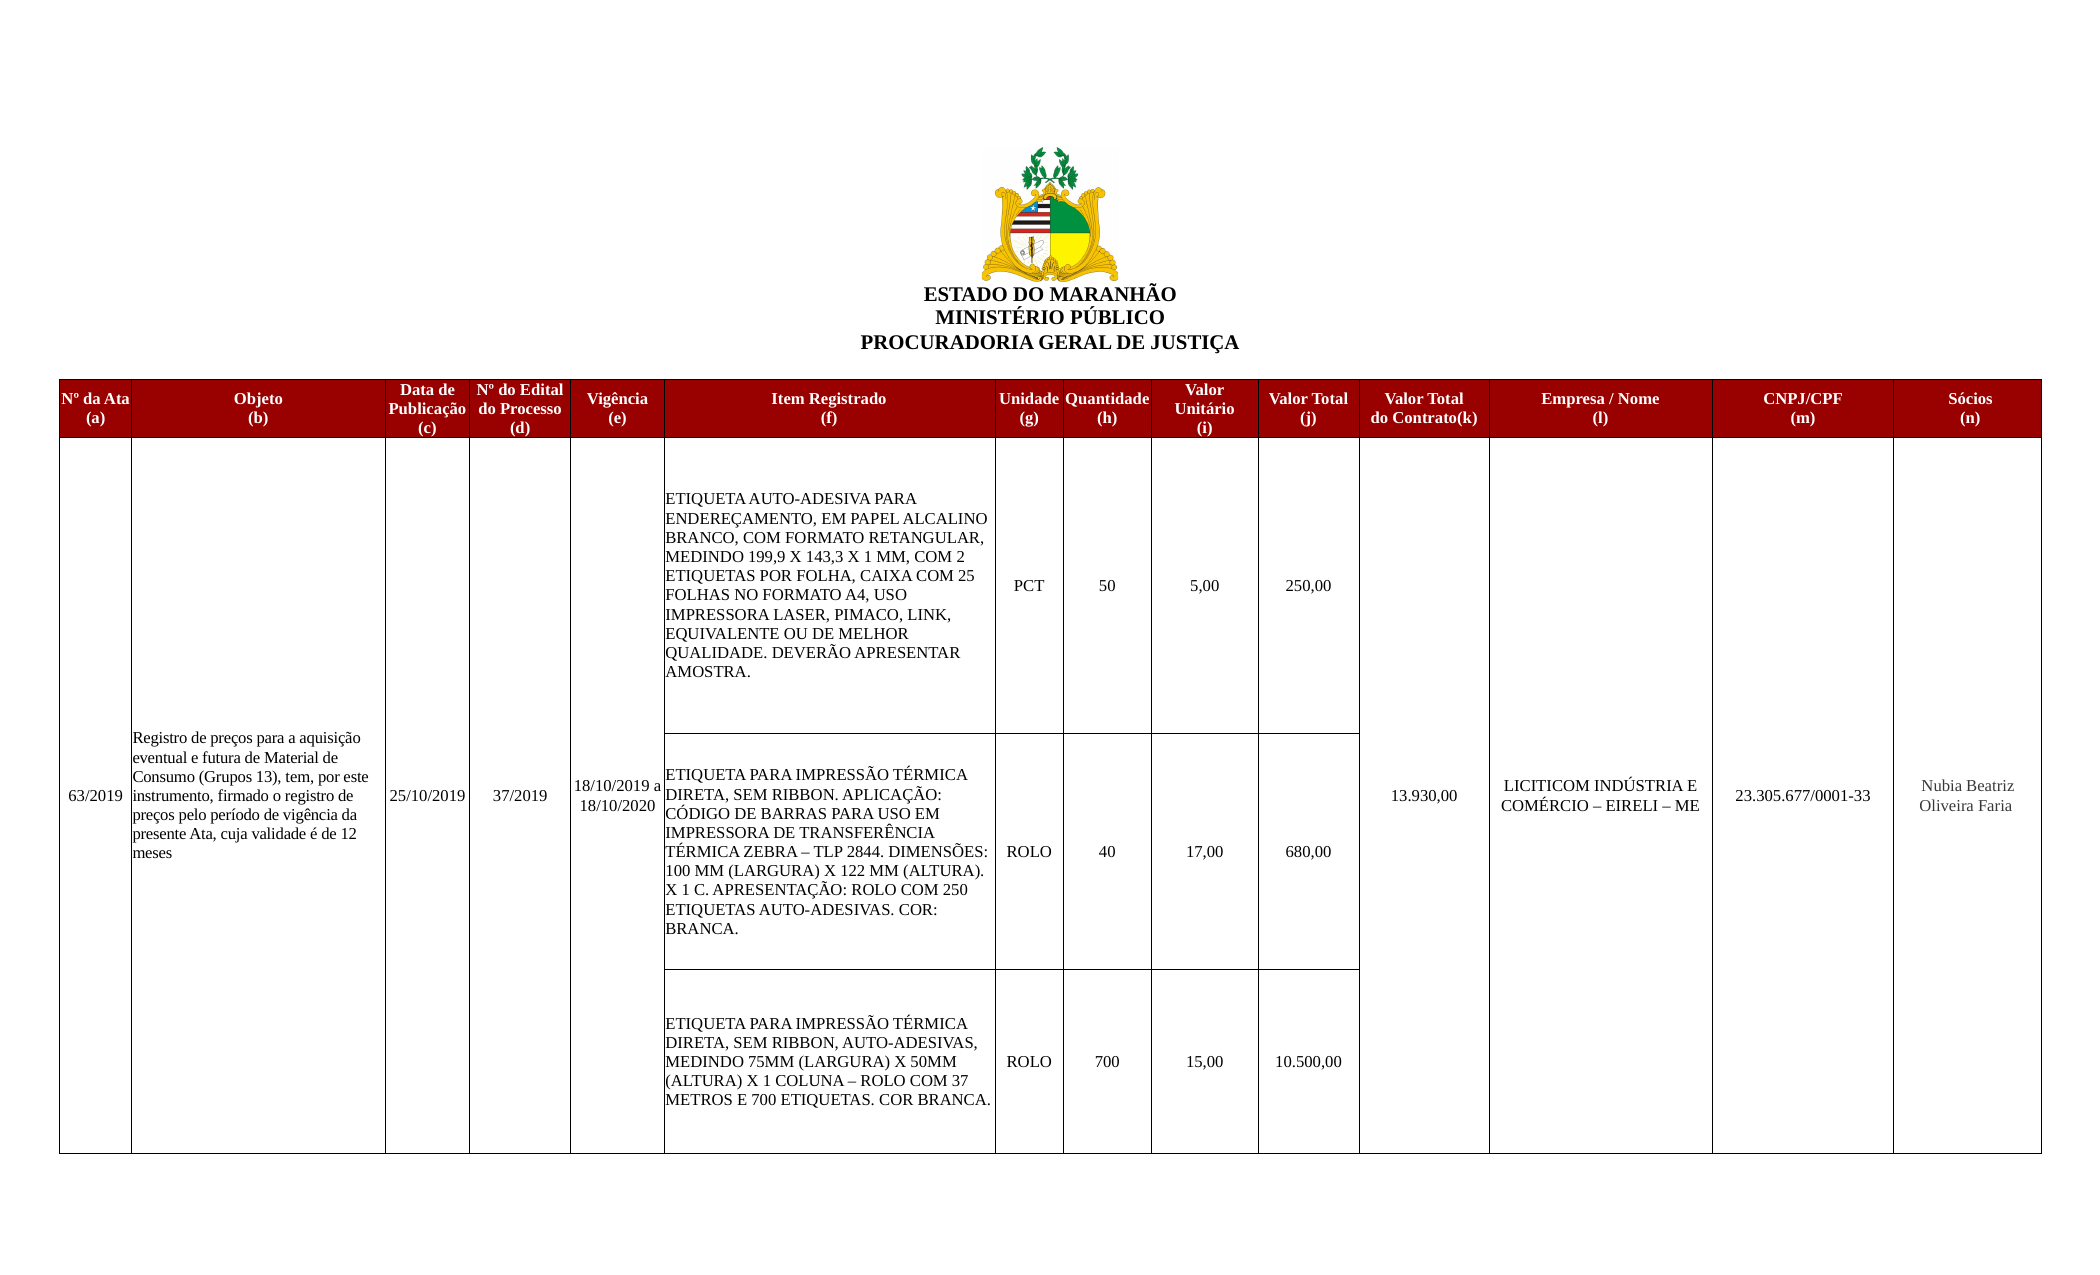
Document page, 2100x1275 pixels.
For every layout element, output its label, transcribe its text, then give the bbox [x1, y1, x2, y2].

table_cell 63/2019 [60, 438, 131, 1153]
table_cell 700 [1064, 970, 1151, 1153]
table_header Sócios (n) [1894, 380, 2041, 437]
table_cell 40 [1064, 734, 1151, 969]
table_cell ETIQUETA PARA IMPRESSÃO TÉRMICA DIRETA, SEM RIBBON. APLICAÇÃO: CÓDIGO DE BARRAS PARA USO EM IMPRESSORA DE TRANSFERÊNCIA TÉRMICA ZEBRA – TLP 2844. DIMENSÕES: 100 MM (LARGURA) X 122 MM (ALTURA). X 1 C. APRESENTAÇÃO: ROLO COM 250 ETIQUETAS AUTO-ADESIVAS. COR: BRANCA. [665, 734, 995, 969]
table_cell 23.305.677/0001-33 [1713, 438, 1893, 1153]
table_header CNPJ/CPF (m) [1713, 380, 1893, 437]
table_cell 680,00 [1259, 734, 1359, 969]
table_cell Nubia Beatriz Oliveira Faria [1894, 438, 2041, 1153]
table_cell 18/10/2019 a 18/10/2020 [571, 438, 664, 1153]
table_header Item Registrado (f) [665, 380, 995, 437]
table_header Quantidade (h) [1064, 380, 1151, 437]
table_cell 13.930,00 [1360, 438, 1489, 1153]
table_cell 37/2019 [470, 438, 570, 1153]
table_header Empresa / Nome (l) [1490, 380, 1712, 437]
table_header Valor Total do Contrato(k) [1360, 380, 1489, 437]
table_cell 25/10/2019 [386, 438, 469, 1153]
table_cell ETIQUETA AUTO-ADESIVA PARA ENDEREÇAMENTO, EM PAPEL ALCALINO BRANCO, COM FORMATO RETANGULAR, MEDINDO 199,9 X 143,3 X 1 MM, COM 2 ETIQUETAS POR FOLHA, CAIXA COM 25 FOLHAS NO FORMATO A4, USO IMPRESSORA LASER, PIMACO, LINK, EQUIVALENTE OU DE MELHOR QUALIDADE. DEVERÃO APRESENTAR AMOSTRA. [665, 438, 995, 733]
table_cell 10.500,00 [1259, 970, 1359, 1153]
table_cell Registro de preços para a aquisição eventual e futura de Material de Consumo (Grupos 13), tem, por este instrumento, firmado o registro de preços pelo período de vigência da presente Ata, cuja validade é de 12 meses [132, 438, 385, 1153]
table_cell 250,00 [1259, 438, 1359, 733]
table_header Nº da Ata (a) [60, 380, 131, 437]
table_header Nº do Edital do Processo (d) [470, 380, 570, 437]
table_cell 5,00 [1152, 438, 1258, 733]
table_cell LICITICOM INDÚSTRIA E COMÉRCIO – EIRELI – ME [1490, 438, 1712, 1153]
table_cell PCT [996, 438, 1063, 733]
table_cell 17,00 [1152, 734, 1258, 969]
table_header Data de Publicação (c) [386, 380, 469, 437]
table_header Valor Unitário (i) [1152, 380, 1258, 437]
table_header Objeto (b) [132, 380, 385, 437]
table_cell 50 [1064, 438, 1151, 733]
table_cell ETIQUETA PARA IMPRESSÃO TÉRMICA DIRETA, SEM RIBBON, AUTO-ADESIVAS, MEDINDO 75MM (LARGURA) X 50MM (ALTURA) X 1 COLUNA – ROLO COM 37 METROS E 700 ETIQUETAS. COR BRANCA. [665, 970, 995, 1153]
table_cell ROLO [996, 734, 1063, 969]
table_cell ROLO [996, 970, 1063, 1153]
table_header Vigência (e) [571, 380, 664, 437]
table_cell 15,00 [1152, 970, 1258, 1153]
table_header Unidade (g) [996, 380, 1063, 437]
table_header Valor Total (j) [1259, 380, 1359, 437]
picture [981, 147, 1119, 282]
